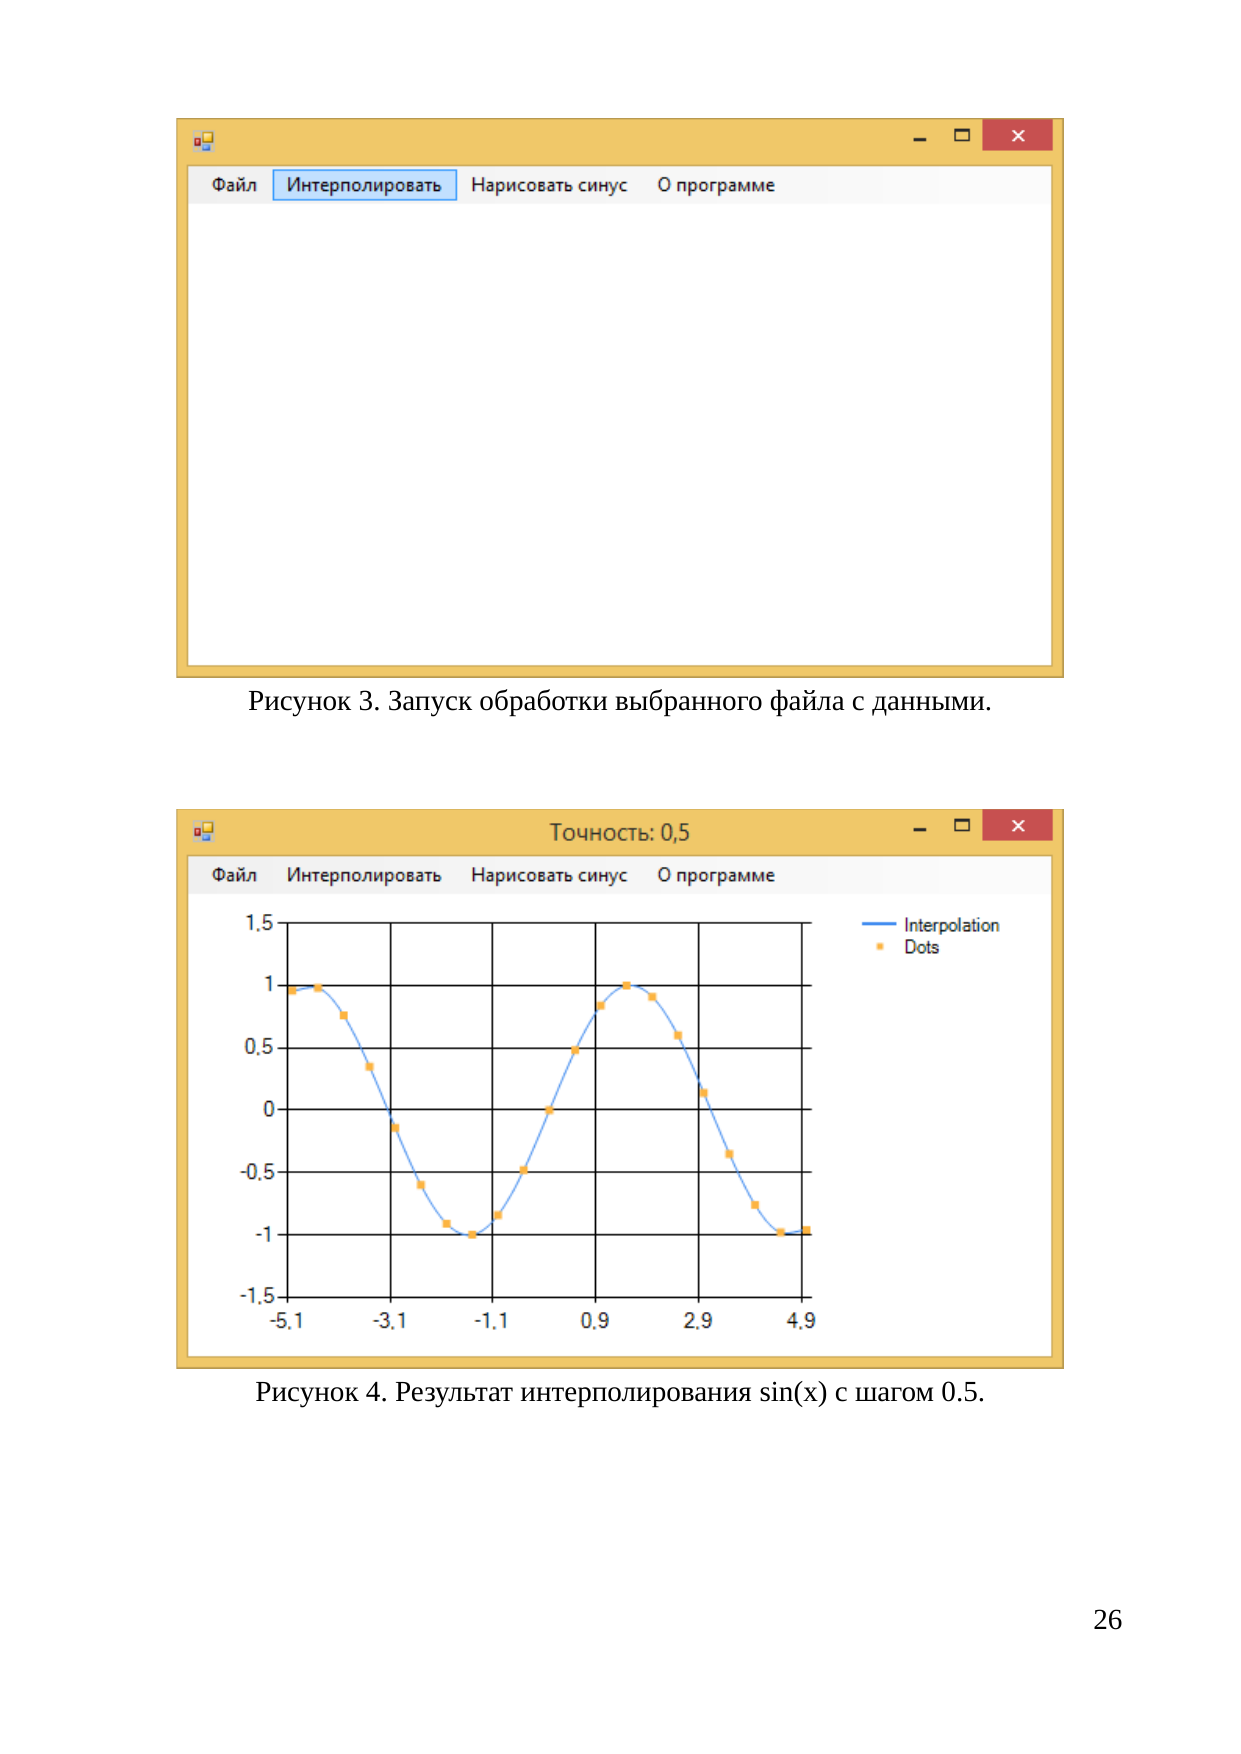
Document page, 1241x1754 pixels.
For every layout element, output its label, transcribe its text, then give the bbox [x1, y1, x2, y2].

text Рисунок 4. Результат интерполирования sin(x) с шагом 0.5. [118, 1374, 1122, 1408]
picture [176, 809, 1064, 1369]
text Рисунок 3. Запуск обработки выбранного файла с данными. [118, 683, 1122, 717]
picture [176, 118, 1064, 678]
